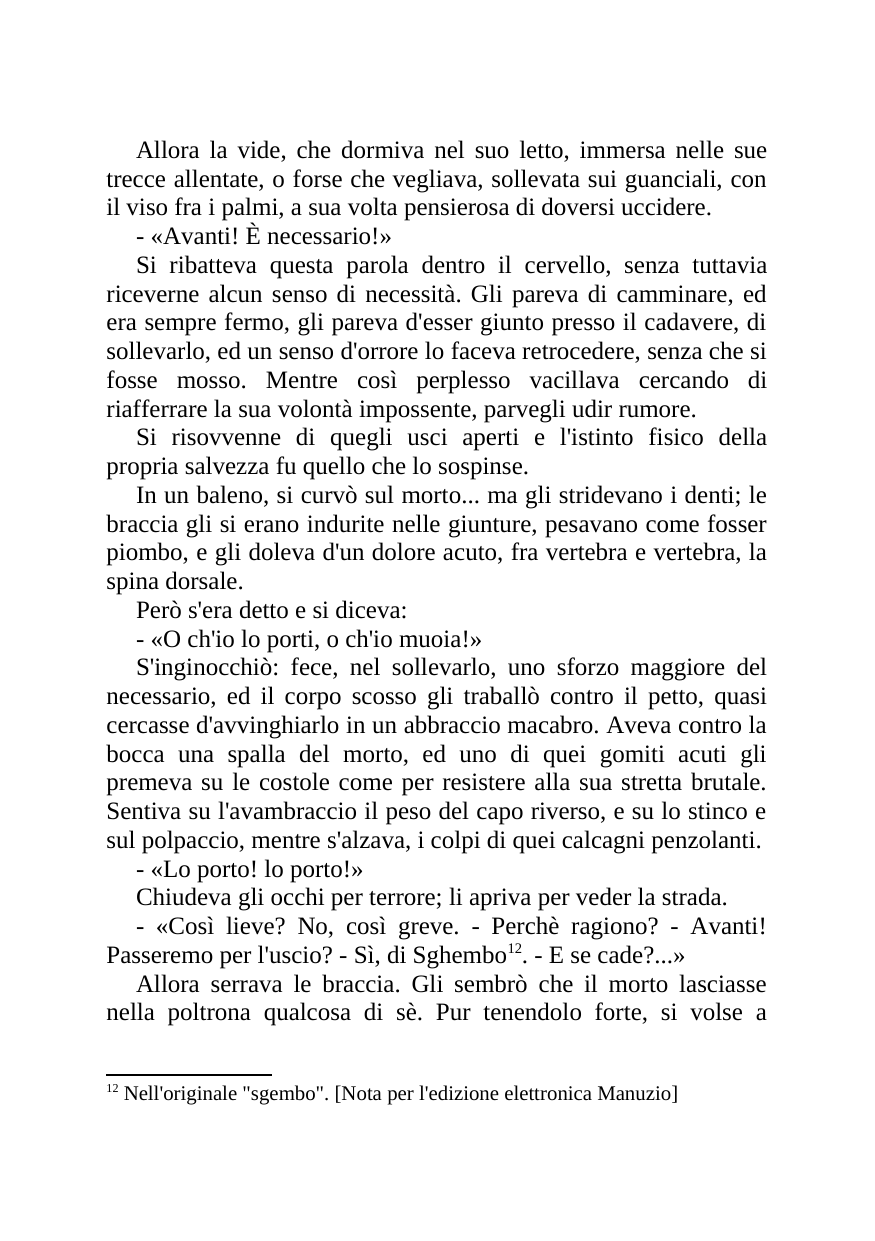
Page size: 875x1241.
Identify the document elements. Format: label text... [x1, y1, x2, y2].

text In un baleno, si curvò sul morto... ma gli stridevano i denti; le braccia gli si erano indurite nelle giunture, pesavano come fosser piombo, e gli doleva d'un dolore acuto, fra vertebra e vertebra, la spina dorsale. [106, 480, 768, 595]
text Si ribatteva questa parola dentro il cervello, senza tuttavia riceverne alcun senso di necessità. Gli pareva di camminare, ed era sempre fermo, gli pareva d'esser giunto presso il cadavere, di sollevarlo, ed un senso d'orrore lo faceva retrocedere, senza che si fosse mosso. Mentre così perplesso vacillava cercando di riafferrare la sua volontà impossente, parvegli udir rumore. [106, 250, 768, 422]
text - «Lo porto! lo porto!» [106, 854, 768, 882]
text Chiudeva gli occhi per terrore; li apriva per veder la strada. [106, 882, 768, 911]
text - «Avanti! È necessario!» [106, 221, 768, 250]
text - «O ch'io lo porti, o ch'io muoia!» [106, 624, 768, 652]
text S'inginocchiò: fece, nel sollevarlo, uno sforzo maggiore del necessario, ed il corpo scosso gli traballò contro il petto, quasi cercasse d'avvinghiarlo in un abbraccio macabro. Aveva contro la bocca una spalla del morto, ed uno di quei gomiti acuti gli premeva su le costole come per resistere alla sua stretta brutale. Sentiva su l'avambraccio il peso del capo riverso, e su lo stinco e sul polpaccio, mentre s'alzava, i colpi di quei calcagni penzolanti. [106, 652, 768, 854]
text Allora serrava le braccia. Gli sembrò che il morto lasciasse nella poltrona qualcosa di sè. Pur tenendolo forte, si volse a [106, 969, 768, 1026]
text Nell'originale "sgembo". [Nota per l'edizione elettronica Manuzio] [106, 1081, 768, 1105]
text Si risovvenne di quegli usci aperti e l'istinto fisico della propria salvezza fu quello che lo sospinse. [106, 422, 768, 480]
text Allora la vide, che dormiva nel suo letto, immersa nelle sue trecce allentate, o forse che vegliava, sollevata sui guanciali, con il viso fra i palmi, a sua volta pensierosa di doversi uccidere. [106, 135, 768, 221]
text Però s'era detto e si diceva: [106, 595, 768, 624]
text - «Così lieve? No, così greve. - Perchè ragiono? - Avanti! Passeremo per l'uscio? - Sì, di Sghembo. - E se cade?...» [106, 911, 768, 969]
